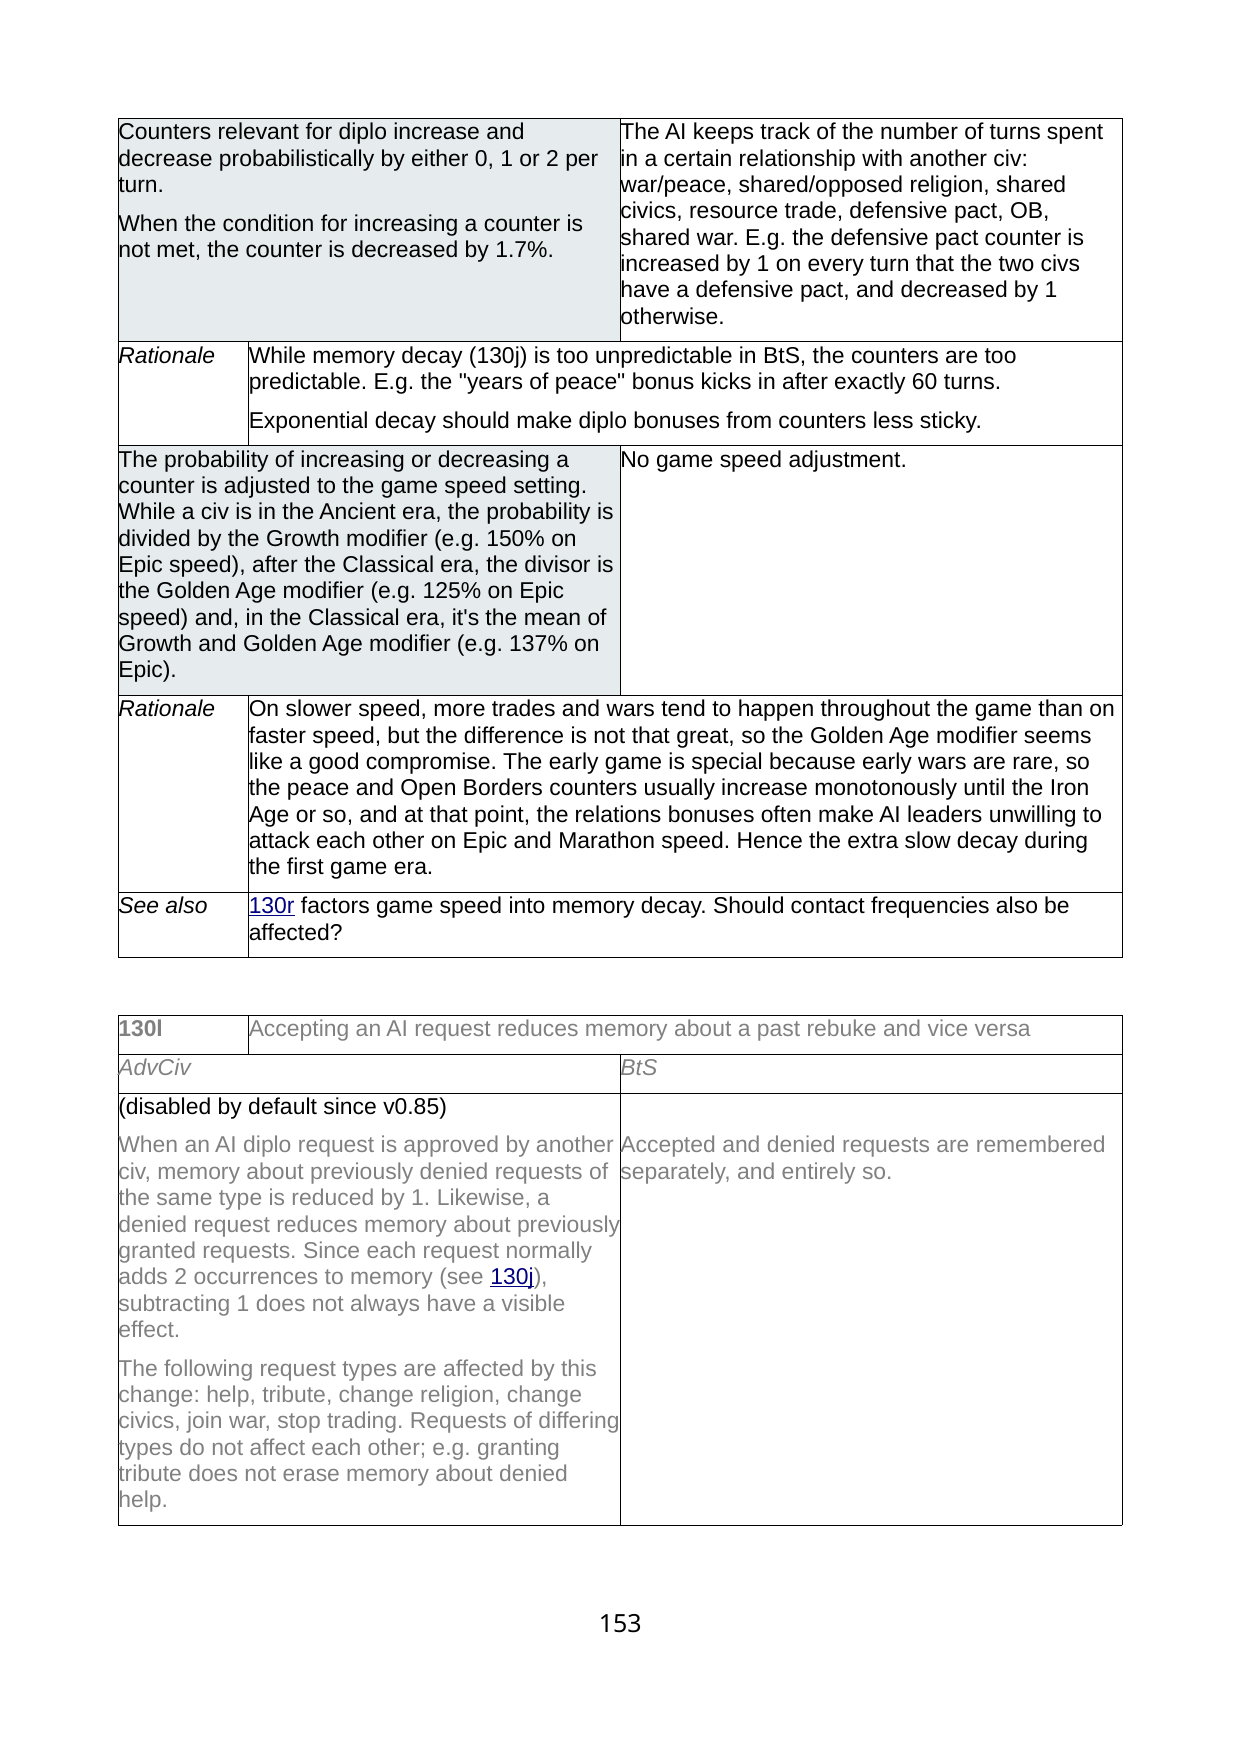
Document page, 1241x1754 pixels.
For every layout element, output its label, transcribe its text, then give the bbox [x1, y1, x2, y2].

table_cell No game speed adjustment. [621, 446, 1122, 695]
table_cell The probability of increasing or decreasing a counter is adjusted to the game speed setting. While a civ is in the Ancient era, the probability is divided by the Growth modifier (e.g. 150% on Epic speed), after the Classical era, the divisor is the Golden Age modifier (e.g. 125% on Epic speed) and, in the Classical era, it's the mean of Growth and Golden Age modifier (e.g. 137% on Epic). [119, 446, 620, 695]
table_cell 130r factors game speed into memory decay. Should contact frequencies also be affected? [249, 893, 1122, 957]
table_cell (disabled by default since v0.85) When an AI diplo request is approved by another civ, memory about previously denied requests of the same type is reduced by 1. Likewise, a denied request reduces memory about previously granted requests. Since each request normally adds 2 occurrences to memory (see 130j), subtracting 1 does not always have a visible effect. The following request types are affected by this change: help, tribute, change religion, change civics, join war, stop trading. Requests of differing types do not affect each other; e.g. granting tribute does not erase memory about denied help. [119, 1094, 620, 1525]
table_cell BtS [621, 1055, 1122, 1093]
table_cell Rationale [119, 696, 248, 892]
table_cell AdvCiv [119, 1055, 620, 1093]
table_cell Counters relevant for diplo increase and decrease probabilistically by either 0, 1 or 2 per turn. When the condition for increasing a counter is not met, the counter is decreased by 1.7%. [119, 119, 620, 341]
table_cell While memory decay (130j) is too unpredictable in BtS, the counters are too predictable. E.g. the "years of peace" bonus kicks in after exactly 60 turns. Exponential decay should make diplo bonuses from counters less sticky. [249, 342, 1122, 445]
table_cell Rationale [119, 342, 248, 445]
table_cell The AI keeps track of the number of turns spent in a certain relationship with another civ: war/peace, shared/opposed religion, shared civics, resource trade, defensive pact, OB, shared war. E.g. the defensive pact counter is increased by 1 on every turn that the two civs have a defensive pact, and decreased by 1 otherwise. [621, 119, 1122, 341]
table_cell See also [119, 893, 248, 957]
table_header 130l [119, 1016, 248, 1054]
table_cell Accepted and denied requests are remembered separately, and entirely so. [621, 1094, 1122, 1525]
table_header Accepting an AI request reduces memory about a past rebuke and vice versa [249, 1016, 1122, 1054]
table_cell On slower speed, more trades and wars tend to happen throughout the game than on faster speed, but the difference is not that great, so the Golden Age modifier seems like a good compromise. The early game is special because early wars are rare, so the peace and Open Borders counters usually increase monotonously until the Iron Age or so, and at that point, the relations bonuses often make AI leaders unwilling to attack each other on Epic and Marathon speed. Hence the extra slow decay during the first game era. [249, 696, 1122, 892]
